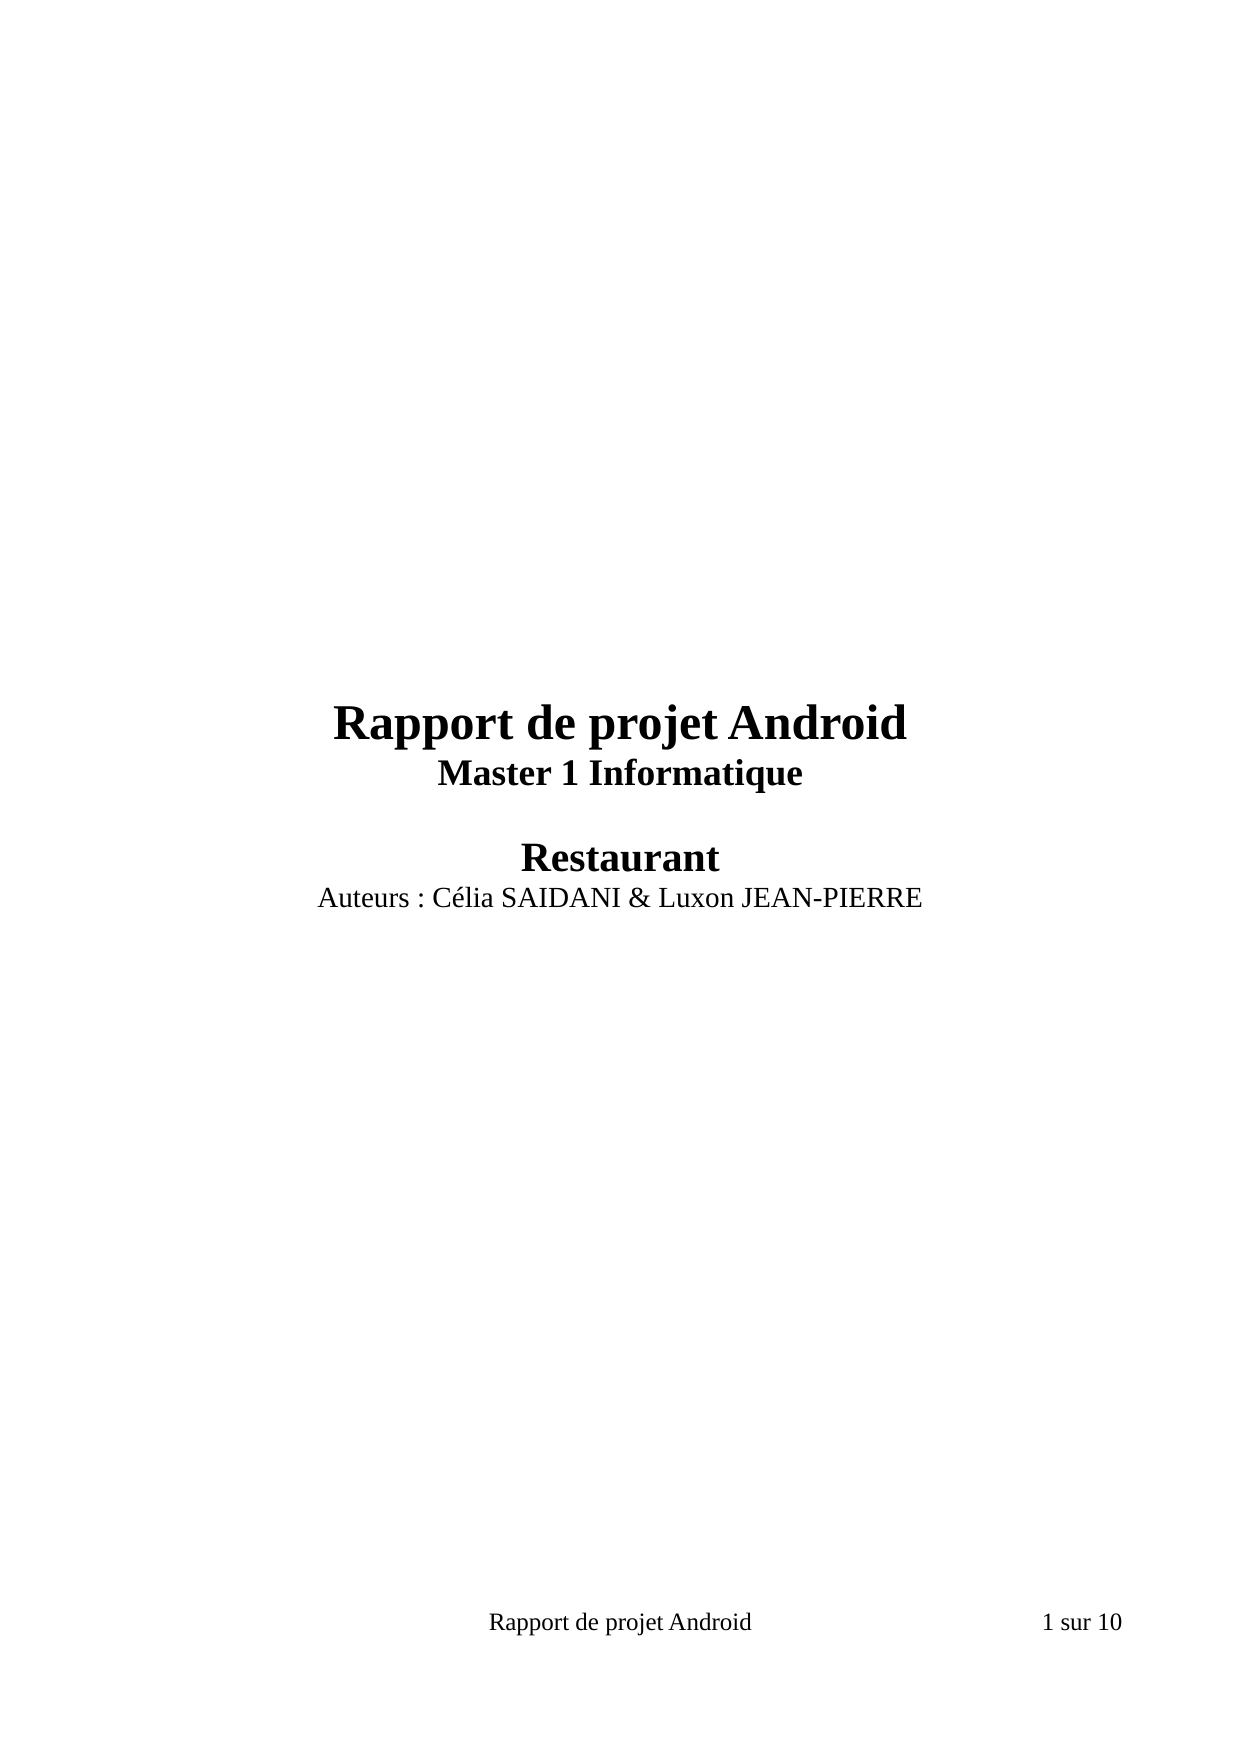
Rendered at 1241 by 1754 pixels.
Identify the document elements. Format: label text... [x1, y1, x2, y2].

text Restaurant [118, 832, 1122, 880]
text Auteurs : Célia SAIDANI & Luxon JEAN-PIERRE [118, 880, 1122, 913]
text Master 1 Informatique [118, 751, 1122, 794]
text Rapport de projet Android [118, 693, 1122, 751]
